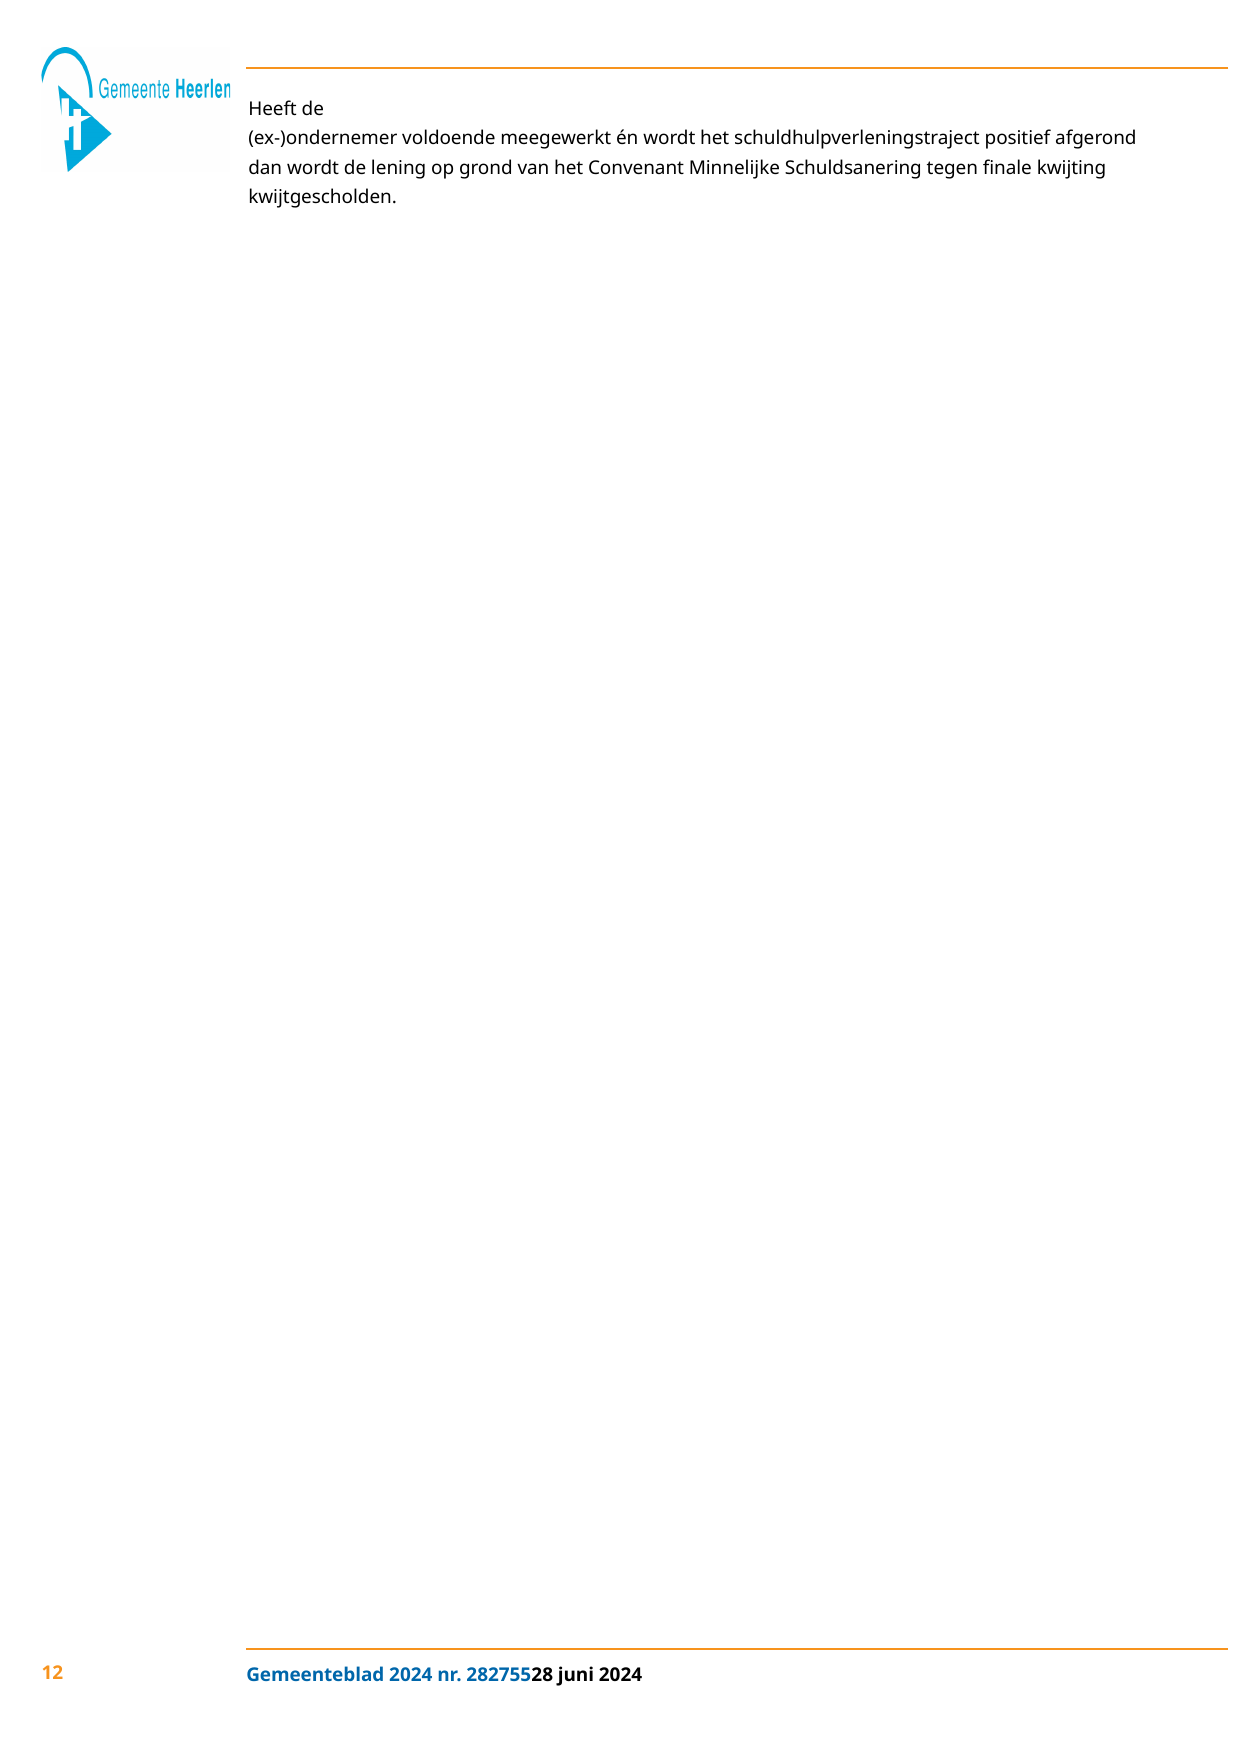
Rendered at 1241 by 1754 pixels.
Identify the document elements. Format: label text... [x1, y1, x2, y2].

picture [41, 47, 59, 70]
picture [41, 47, 231, 172]
text Heeft de [248, 95, 1152, 121]
text (ex-)ondernemer voldoende meegewerkt én wordt het schuldhulpverleningstraject positief afgerond dan wordt de lening op grond van het Convenant Minnelijke Schuldsanering tegen finale kwijting kwijtgescholden. [248, 124, 1152, 209]
